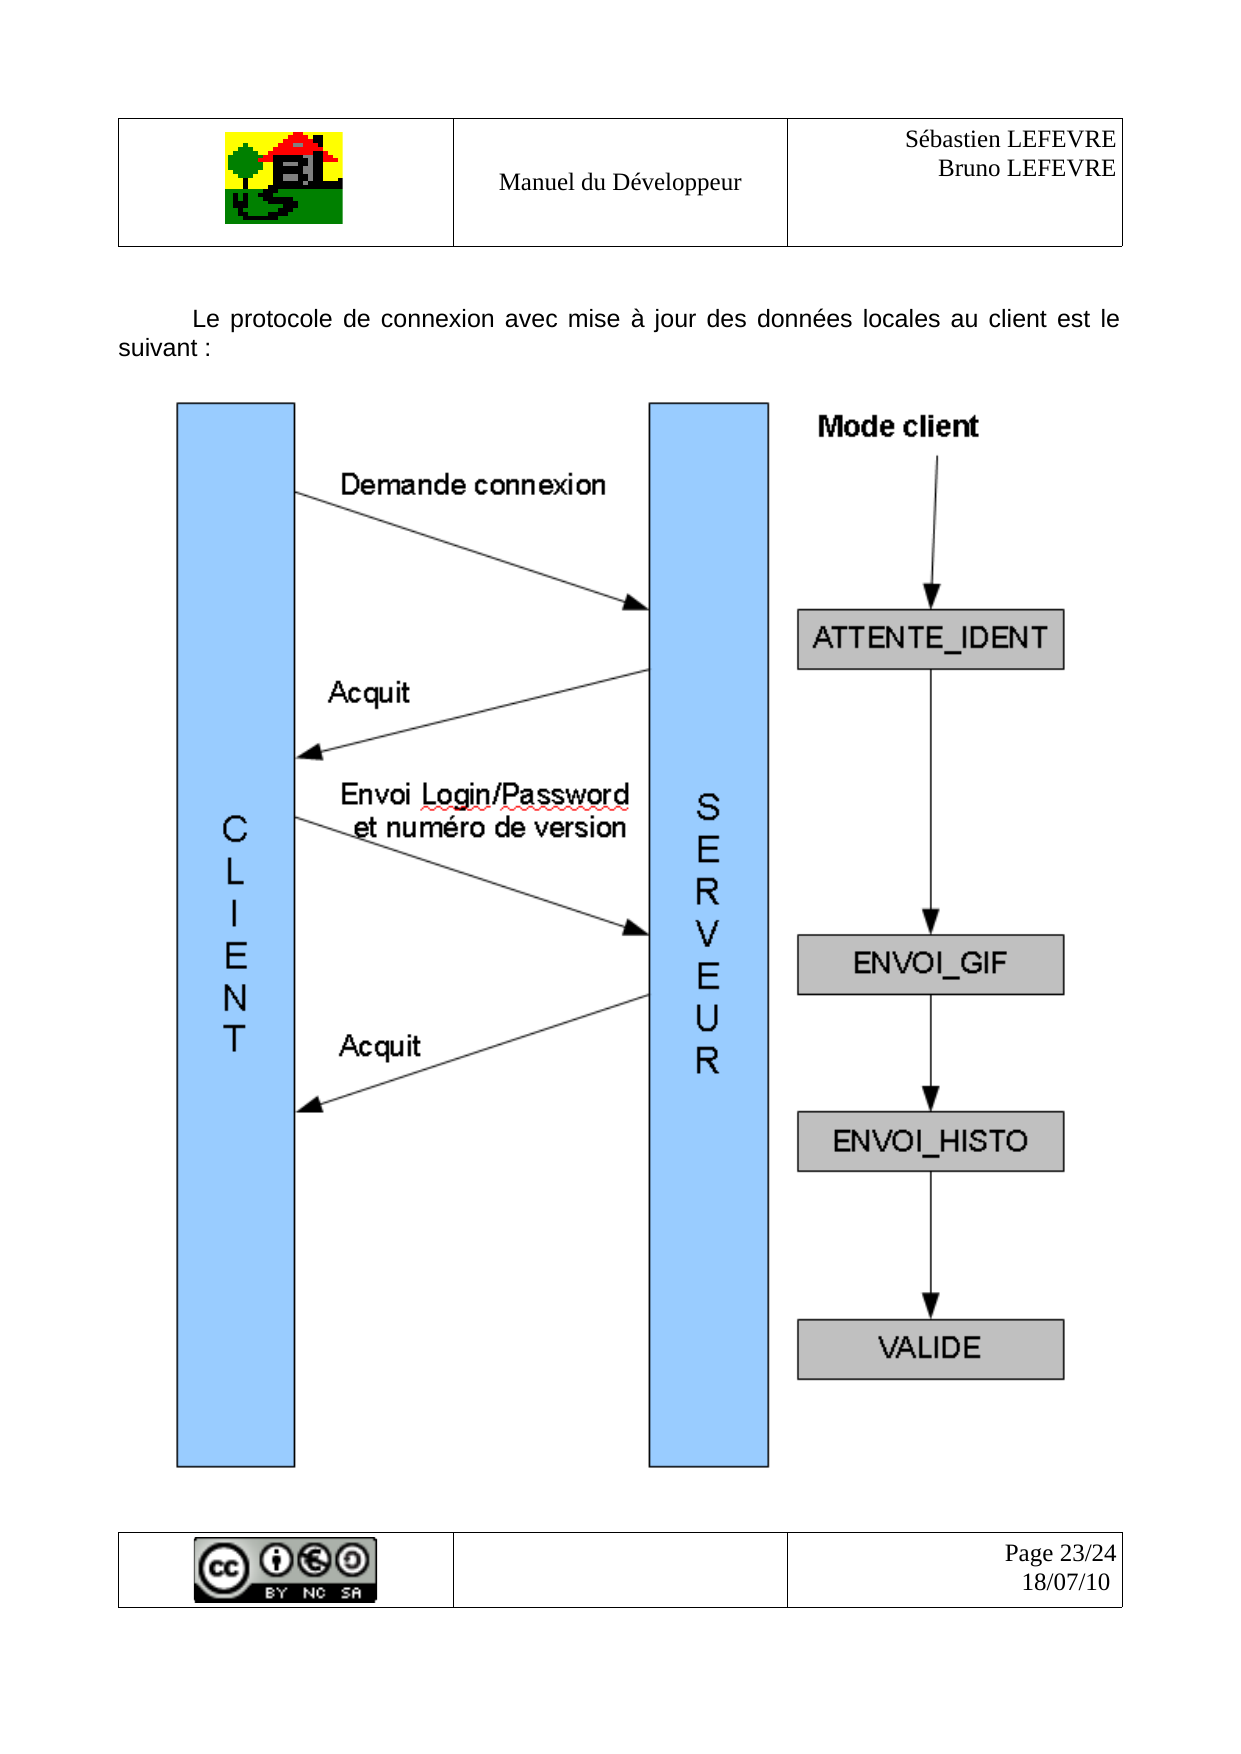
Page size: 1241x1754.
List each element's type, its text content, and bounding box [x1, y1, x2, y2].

text Le protocole de connexion avec mise à jour des données locales au client est le suivant : [118, 304, 1122, 361]
picture [193, 1537, 378, 1603]
picture [225, 132, 343, 224]
picture [147, 373, 1093, 1496]
